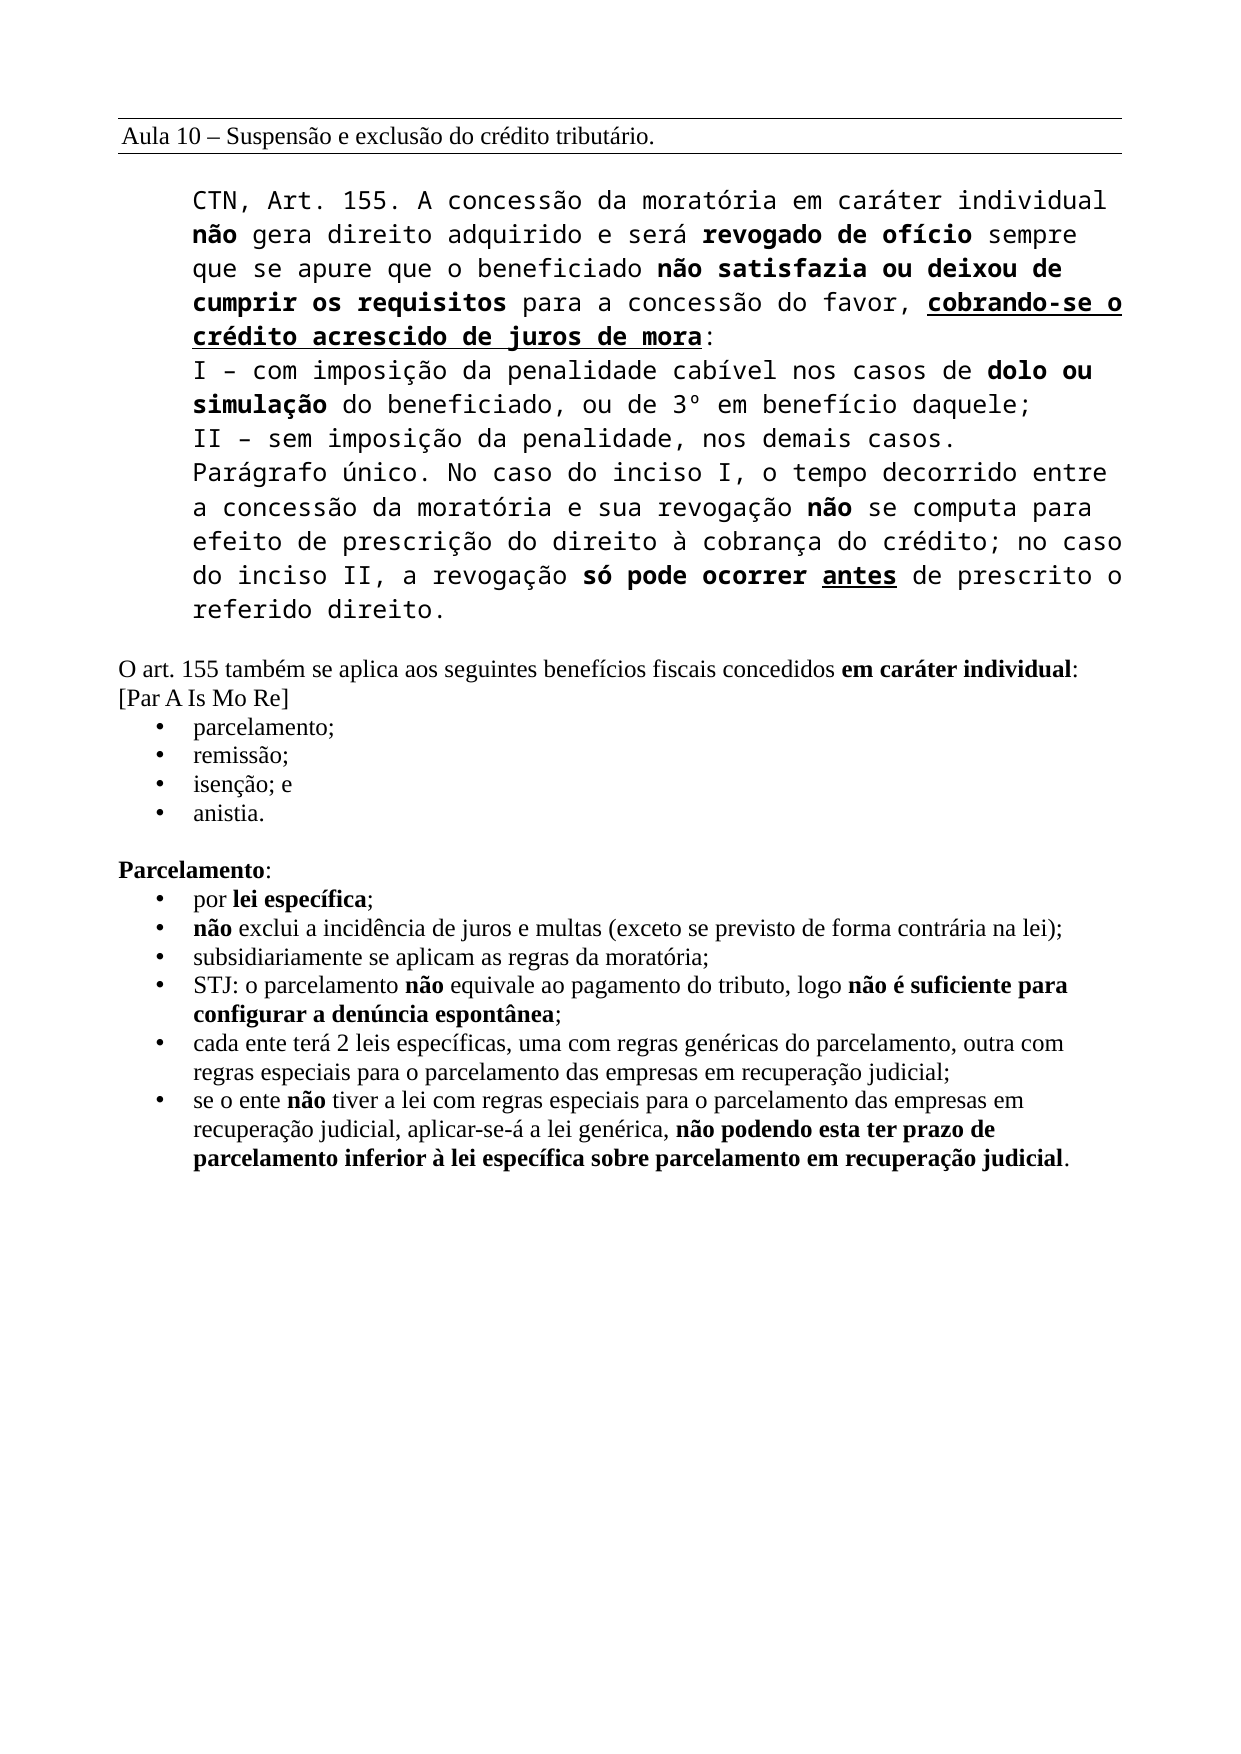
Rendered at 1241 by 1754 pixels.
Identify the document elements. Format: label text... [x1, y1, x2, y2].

list subsidiariamente se aplicam as regras da moratória; [156, 942, 1122, 970]
text CTN, Art. 155. A concessão da moratória em caráter individual não gera direito adquirido e será revogado de ofício sempre que se apure que o beneficiado não satisfazia ou deixou de cumprir os requisitos para a concessão do favor, cobrando-se o crédito acrescido de juros de mora: [192, 183, 1122, 353]
list por lei específica; [156, 884, 1122, 913]
list não exclui a incidência de juros e multas (exceto se previsto de forma contrária na lei); [156, 913, 1122, 942]
text Parágrafo único. No caso do inciso I, o tempo decorrido entre a concessão da moratória e sua revogação não se computa para efeito de prescrição do direito à cobrança do crédito; no caso do inciso II, a revogação só pode ocorrer antes de prescrito o referido direito. [192, 455, 1122, 625]
list parcelamento; [156, 712, 1122, 740]
list anistia. [156, 798, 1122, 827]
text II – sem imposição da penalidade, nos demais casos. [192, 421, 1122, 455]
list isenção; e [156, 769, 1122, 798]
list cada ente terá 2 leis específicas, uma com regras genéricas do parcelamento, outra com regras especiais para o parcelamento das empresas em recuperação judicial; [156, 1028, 1122, 1085]
list se o ente não tiver a lei com regras especiais para o parcelamento das empresas em recuperação judicial, aplicar-se-á a lei genérica, não podendo esta ter prazo de parcelamento inferior à lei específica sobre parcelamento em recuperação judicial. [156, 1085, 1122, 1172]
text Parcelamento: [118, 855, 1122, 884]
list remissão; [156, 740, 1122, 769]
text I – com imposição da penalidade cabível nos casos de dolo ou simulação do beneficiado, ou de 3º em benefício daquele; [192, 353, 1122, 421]
list STJ: o parcelamento não equivale ao pagamento do tributo, logo não é suficiente para configurar a denúncia espontânea; [156, 970, 1122, 1028]
text O art. 155 também se aplica aos seguintes benefícios fiscais concedidos em caráter individual: [Par A Is Mo Re] [118, 654, 1122, 712]
